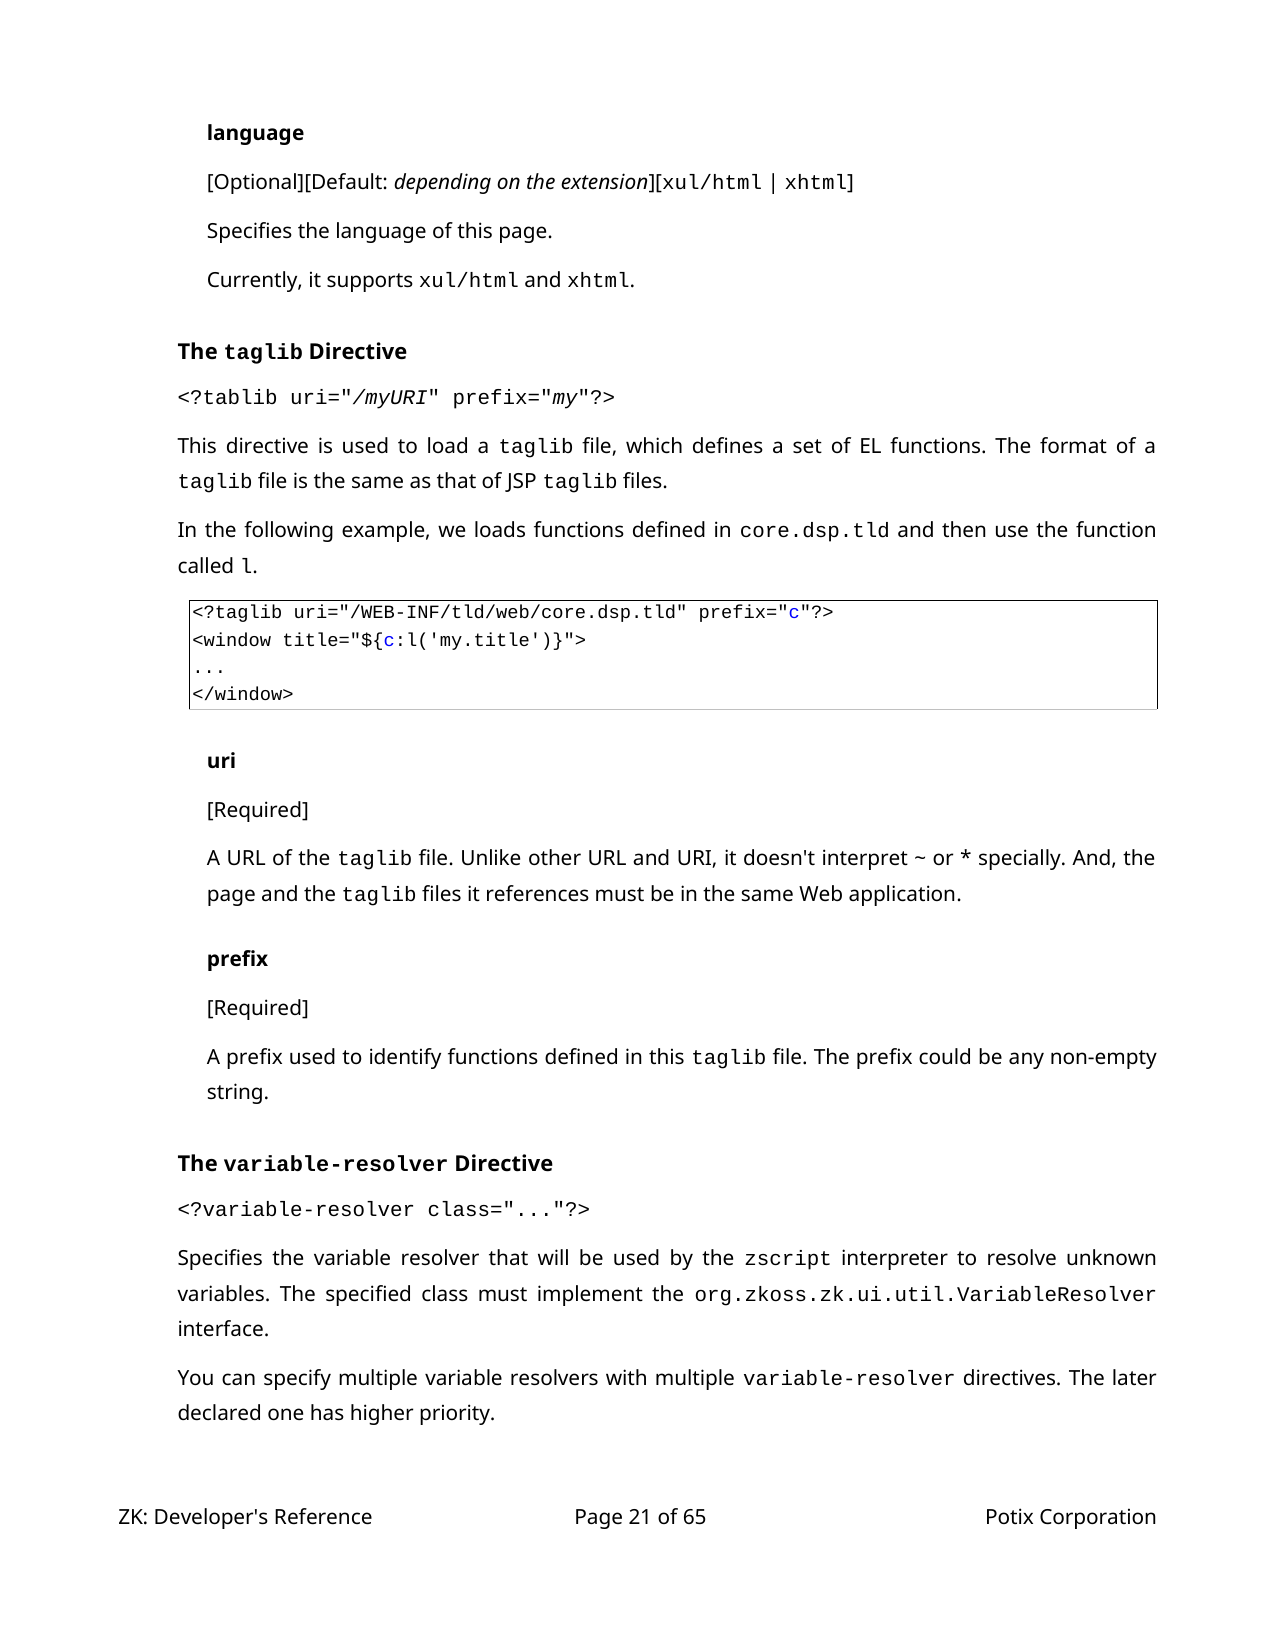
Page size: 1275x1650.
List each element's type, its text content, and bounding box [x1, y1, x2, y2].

text Specifies the variable resolver that will be used by the zscript interpreter to resolve unknown variables. The specified class must implement the org.zkoss.zk.ui.util.VariableResolver interface. [177, 1243, 1157, 1342]
text You can specify multiple variable resolvers with multiple variable-resolver directives. The later declared one has higher priority. [177, 1363, 1157, 1427]
text <window title="${c:l('my.title')}"> [190, 627, 1157, 652]
subtitle The taglib Directive [177, 336, 1157, 366]
text <?variable-resolver class="..."?> [177, 1199, 1157, 1222]
text <?taglib uri="/WEB-INF/tld/web/core.dsp.tld" prefix="c"?> [190, 601, 1157, 624]
text </window> [190, 682, 1157, 709]
text [Required] [207, 795, 1157, 823]
subtitle language [207, 118, 1157, 146]
text A URL of the taglib file. Unlike other URL and URI, it doesn't interpret ~ or * specially. And, the page and the taglib files it references must be in the same Web application. [207, 843, 1157, 908]
text This directive is used to load a taglib file, which defines a set of EL functions. The format of a taglib file is the same as that of JSP taglib files. [177, 431, 1157, 495]
text ... [190, 655, 1157, 679]
text A prefix used to identify functions defined in this taglib file. The prefix could be any non-empty string. [207, 1042, 1157, 1106]
subtitle uri [207, 746, 1157, 774]
subtitle The variable-resolver Directive [177, 1148, 1157, 1178]
subtitle prefix [207, 944, 1157, 972]
text [Required] [207, 993, 1157, 1021]
text Specifies the language of this page. [207, 216, 1157, 244]
text [Optional][Default: depending on the extension][xul/html | xhtml] [207, 167, 1157, 196]
text Currently, it supports xul/html and xhtml. [207, 265, 1157, 293]
text <?tablib uri="/myURI" prefix="my"?> [177, 387, 1157, 410]
text In the following example, we loads functions defined in core.dsp.tld and then use the function called l. [177, 516, 1157, 580]
